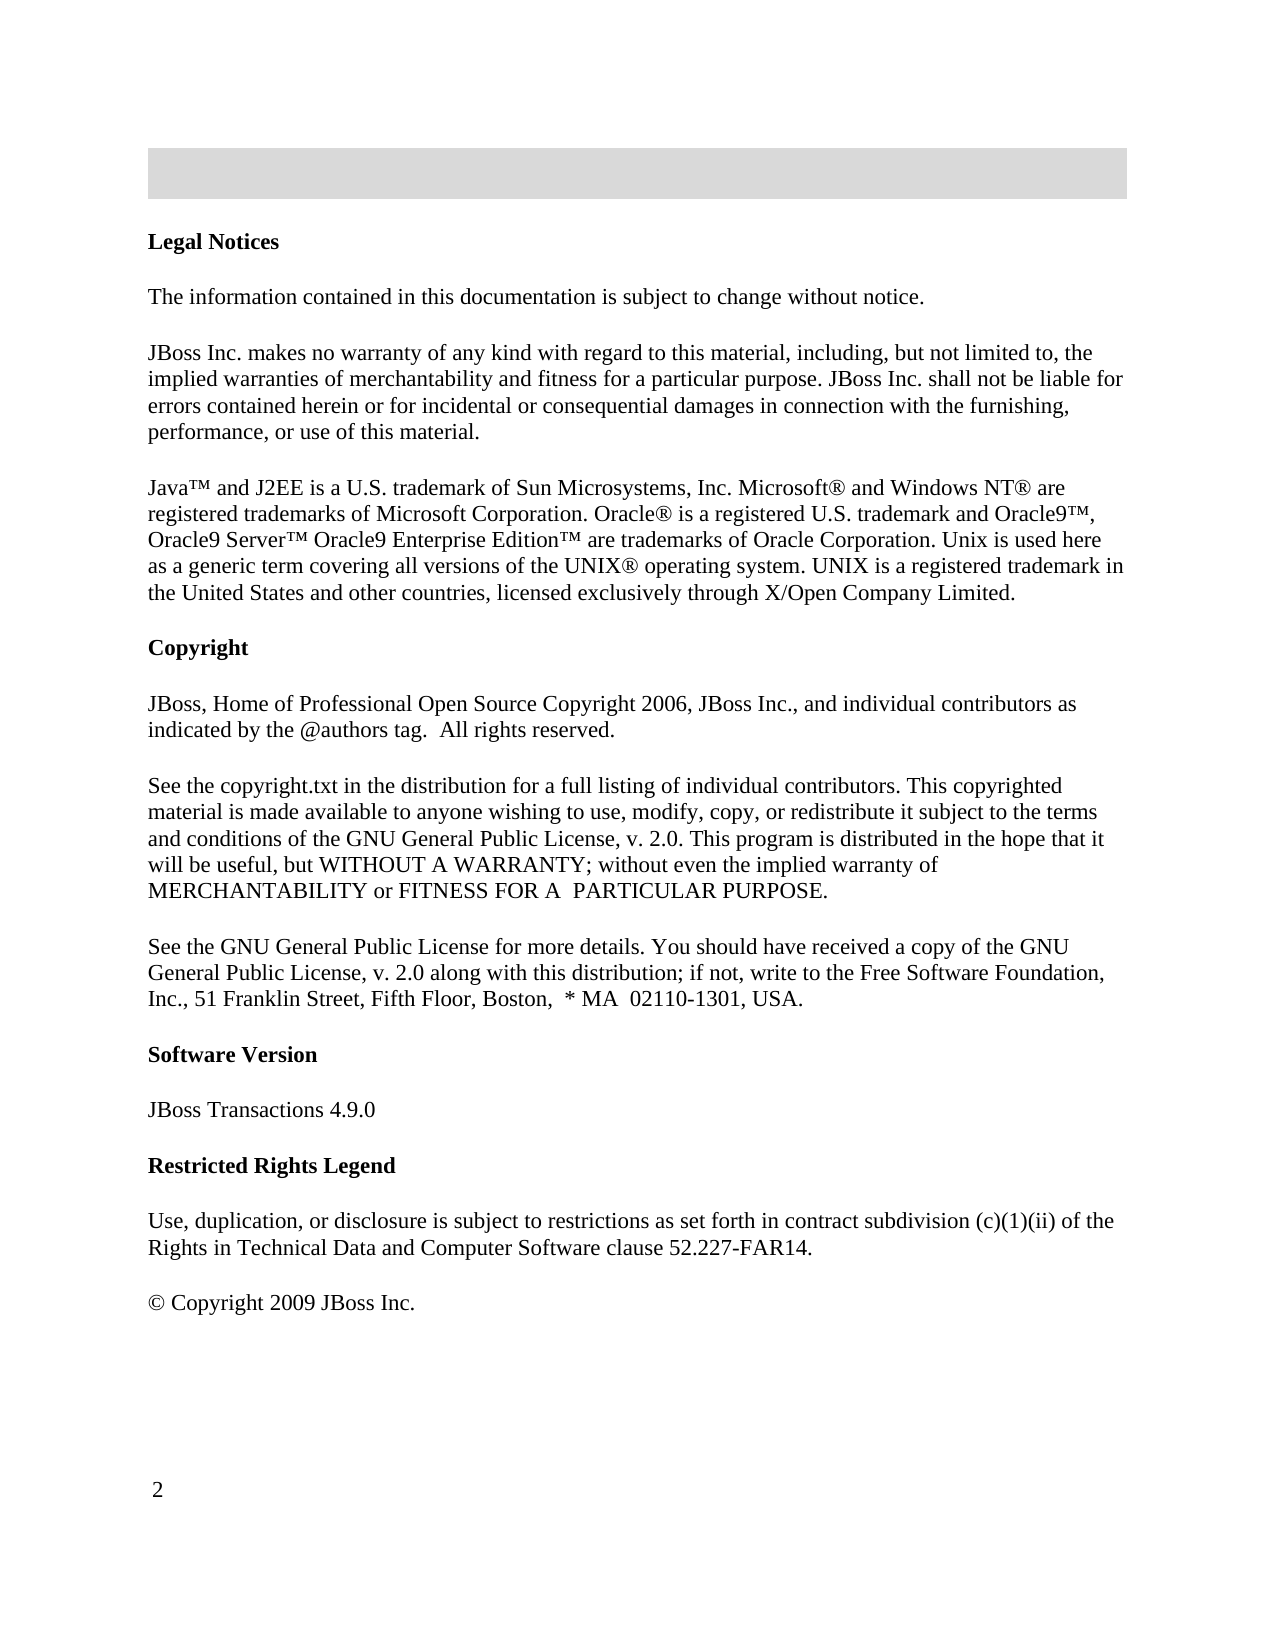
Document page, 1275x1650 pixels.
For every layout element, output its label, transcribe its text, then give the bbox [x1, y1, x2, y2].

text See the copyright.txt in the distribution for a full listing of individual contributors. This copyrighted material is made available to anyone wishing to use, modify, copy, or redistribute it subject to the terms and conditions of the GNU General Public License, v. 2.0. This program is distributed in the hope that it will be useful, but WITHOUT A WARRANTY; without even the implied warranty of MERCHANTABILITY or FITNESS FOR A PARTICULAR PURPOSE. [148, 772, 1127, 904]
text Software Version [148, 1041, 1127, 1067]
text Use, duplication, or disclosure is subject to restrictions as set forth in contract subdivision (c)(1)(ii) of the Rights in Technical Data and Computer Software clause 52.227-FAR14. [148, 1208, 1127, 1260]
text © Copyright 2009 JBoss Inc. [148, 1289, 1127, 1316]
text JBoss Inc. makes no warranty of any kind with regard to this material, including, but not limited to, the implied warranties of merchantability and fitness for a particular purpose. JBoss Inc. shall not be liable for errors contained herein or for incidental or consequential damages in connection with the furnishing, performance, or use of this material. [148, 339, 1127, 444]
text JBoss Transactions 4.9.0 [148, 1097, 1127, 1123]
text Legal Notices [148, 228, 1127, 254]
text See the GNU General Public License for more details. You should have received a copy of the GNU General Public License, v. 2.0 along with this distribution; if not, write to the Free Software Foundation, Inc., 51 Franklin Street, Fifth Floor, Boston, * MA 02110-1301, USA. [148, 933, 1127, 1012]
text Restricted Rights Legend [148, 1152, 1127, 1178]
text Copyright [148, 634, 1127, 661]
text The information contained in this documentation is subject to change without notice. [148, 283, 1127, 310]
text Java™ and J2EE is a U.S. trademark of Sun Microsystems, Inc. Microsoft® and Windows NT® are registered trademarks of Microsoft Corporation. Oracle® is a registered U.S. trademark and Oracle9™, Oracle9 Server™ Oracle9 Enterprise Edition™ are trademarks of Oracle Corporation. Unix is used here as a generic term covering all versions of the UNIX® operating system. UNIX is a registered trademark in the United States and other countries, licensed exclusively through X/Open Company Limited. [148, 473, 1127, 605]
text JBoss, Home of Professional Open Source Copyright 2006, JBoss Inc., and individual contributors as indicated by the @authors tag. All rights reserved. [148, 690, 1127, 743]
